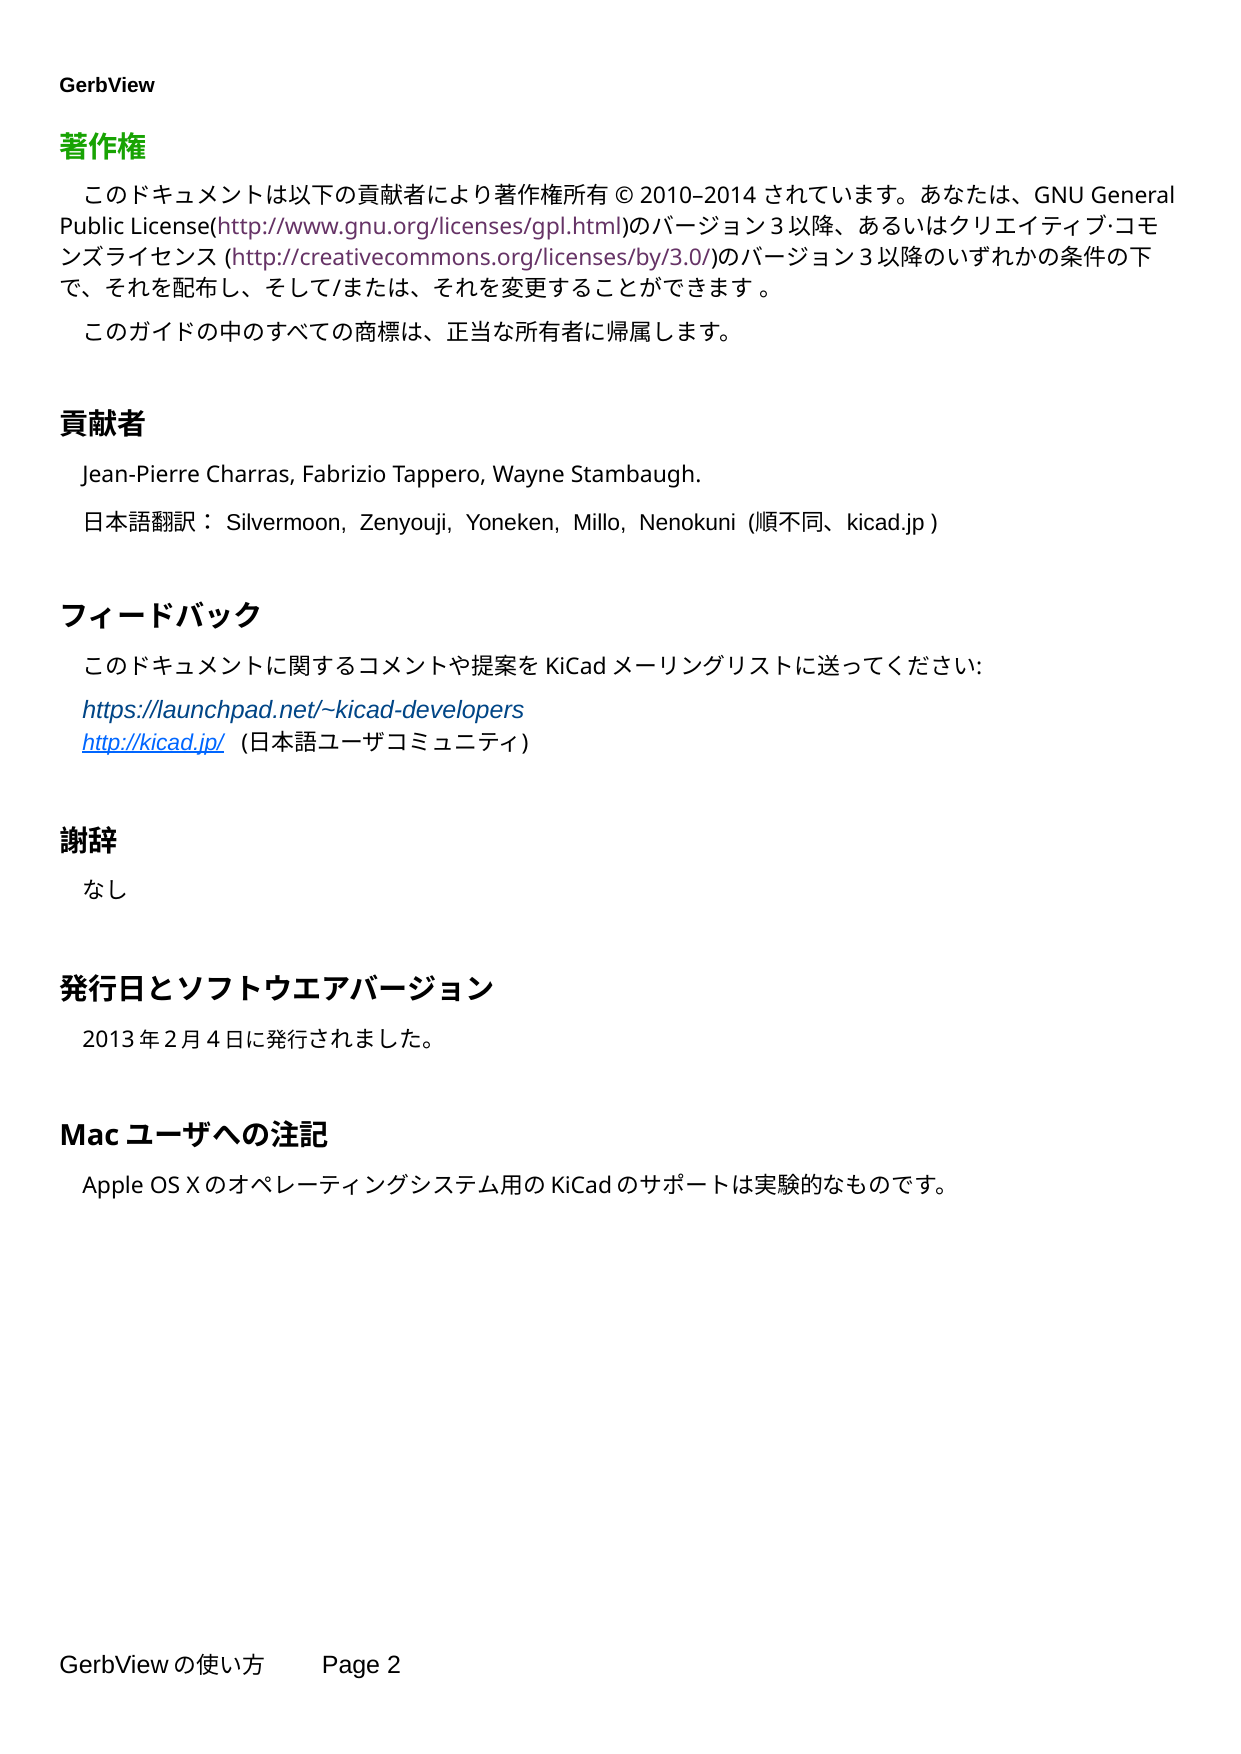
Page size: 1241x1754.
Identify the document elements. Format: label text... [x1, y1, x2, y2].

text Jean-Pierre Charras, Fabrizio Tappero, Wayne Stambaugh. [59, 458, 1181, 489]
text このガイドの中のすべての商標は、正当な所有者に帰属します。 [59, 316, 1181, 347]
text 日本語翻訳： Silvermoon, Zenyouji, Yoneken, Millo, Nenokuni (順不同、kicad.jp ) [59, 504, 1181, 537]
text Apple OS Xのオペレーティングシステム用のKiCadのサポートは実験的なものです。 [59, 1169, 1181, 1200]
text 謝辞 [59, 820, 1181, 859]
text https://launchpad.net/~kicad-developers http://kicad.jp/ (日本語ユーザコミュニティ) [59, 695, 1181, 757]
text なし [59, 874, 1181, 905]
text このドキュメントに関するコメントや提案をKiCadメーリングリストに送ってください: [59, 649, 1181, 681]
text 貢献者 [59, 403, 1181, 443]
text このドキュメントは以下の貢献者により著作権所有 © 2010–2014 されています。あなたは、GNU General Public License(http://www.gnu.org/licenses/gpl.html)のバージョン3以降、あるいはクリエイティブ·コモンズライセンス (http://creativecommons.org/licenses/by/3.0/)のバージョン3以降のいずれかの条件の下で、それを配布し、そして/または、それを変更することができます 。 [59, 178, 1181, 303]
text 発行日とソフトウエアバージョン [59, 969, 1181, 1008]
text 2013年2月4日に発行されました。 [59, 1023, 1181, 1054]
text Macユーザへの注記 [59, 1114, 1181, 1154]
text 著作権 [59, 126, 1181, 166]
text フィードバック [59, 595, 1181, 635]
